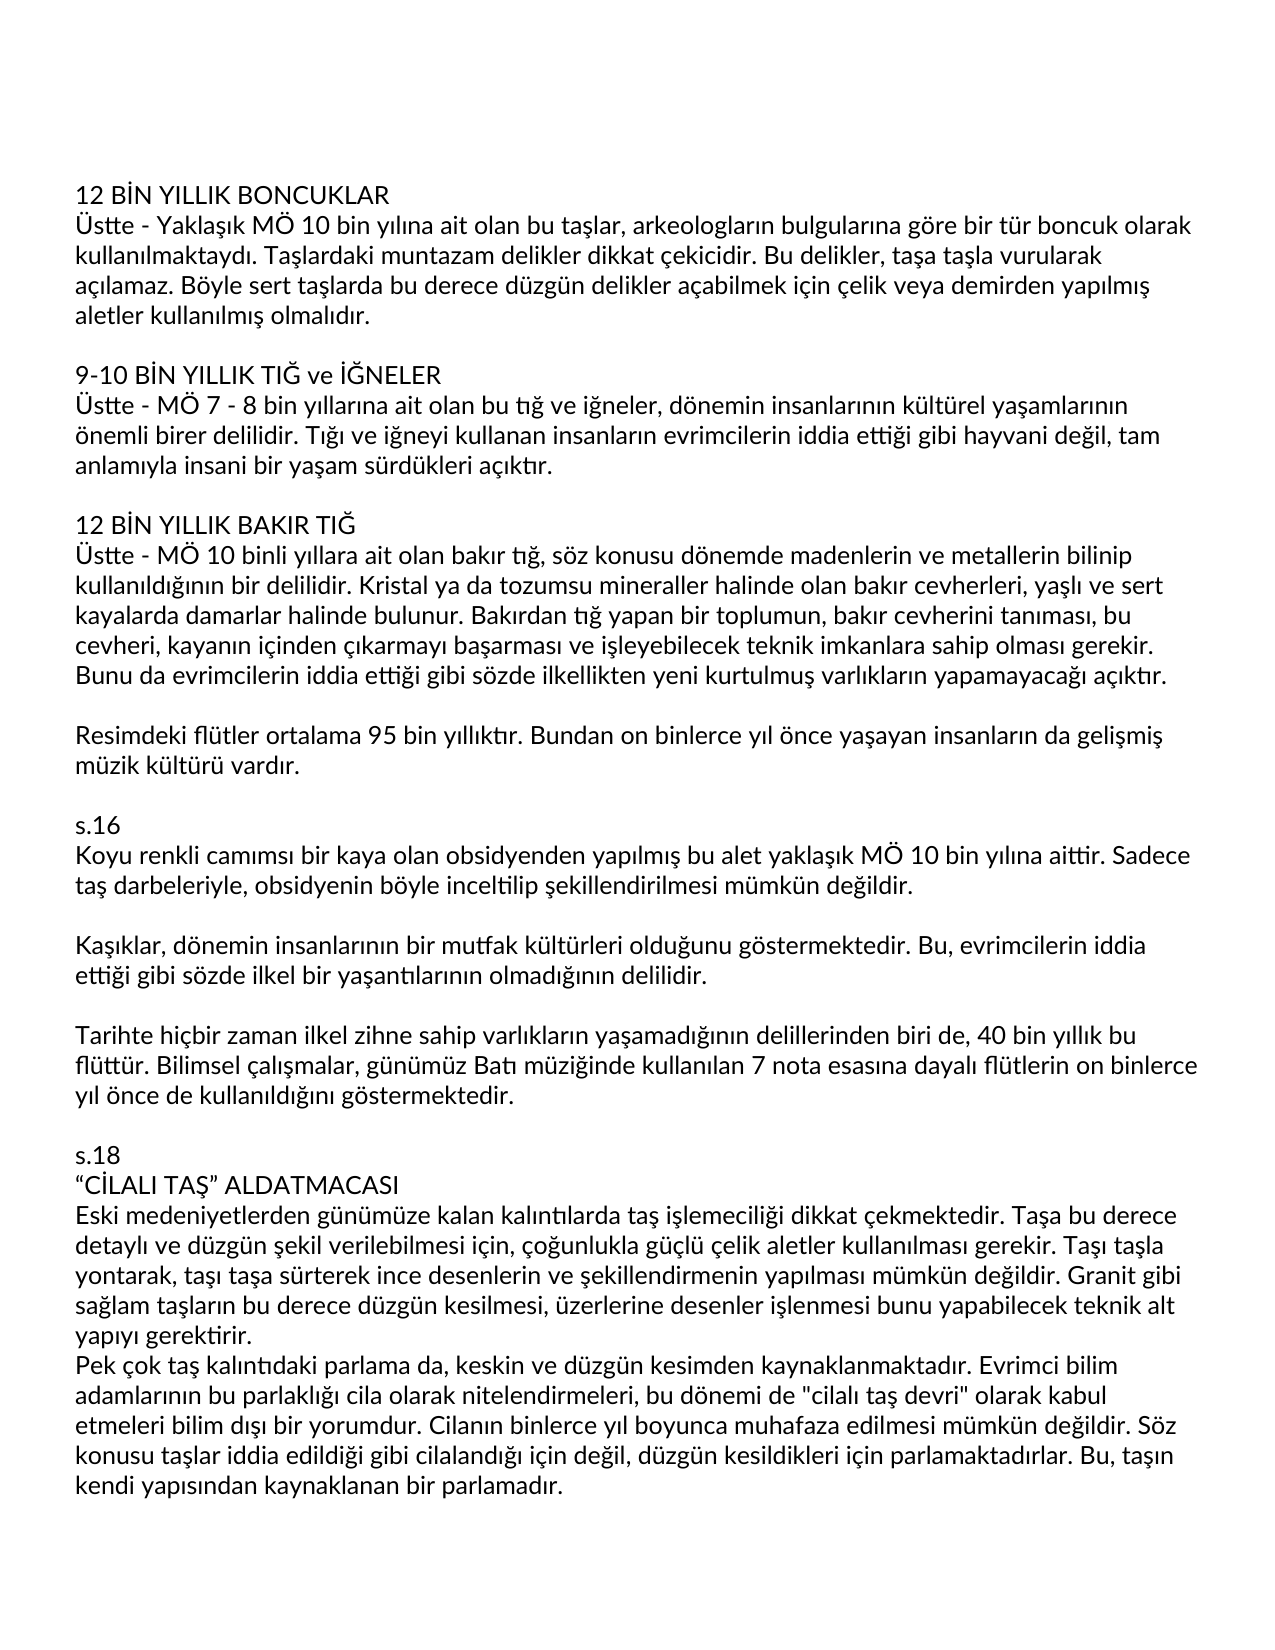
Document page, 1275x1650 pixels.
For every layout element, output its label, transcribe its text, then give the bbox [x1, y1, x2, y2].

text Resimdeki flütler ortalama 95 bin yıllıktır. Bundan on binlerce yıl önce yaşayan insanların da gelişmiş müzik kültürü vardır. [75, 720, 1200, 780]
text Koyu renkli camımsı bir kaya olan obsidyenden yapılmış bu alet yaklaşık MÖ 10 bin yılına aittir. Sadece taş darbeleriyle, obsidyenin böyle inceltilip şekillendirilmesi mümkün değildir. [75, 840, 1200, 900]
text Üstte - Yaklaşık MÖ 10 bin yılına ait olan bu taşlar, arkeologların bulgularına göre bir tür boncuk olarak kullanılmaktaydı. Taşlardaki muntazam delikler dikkat çekicidir. Bu delikler, taşa taşla vurularak açılamaz. Böyle sert taşlarda bu derece düzgün delikler açabilmek için çelik veya demirden yapılmış aletler kullanılmış olmalıdır. [75, 210, 1200, 330]
text Pek çok taş kalıntıdaki parlama da, keskin ve düzgün kesimden kaynaklanmaktadır. Evrimci bilim adamlarının bu parlaklığı cila olarak nitelendirmeleri, bu dönemi de "cilalı taş devri" olarak kabul etmeleri bilim dışı bir yorumdur. Cilanın binlerce yıl boyunca muhafaza edilmesi mümkün değildir. Söz konusu taşlar iddia edildiği gibi cilalandığı için değil, düzgün kesildikleri için parlamaktadırlar. Bu, taşın kendi yapısından kaynaklanan bir parlamadır. [75, 1350, 1200, 1500]
text 12 BİN YILLIK BONCUKLAR [75, 180, 1200, 210]
text s.18 [75, 1140, 1200, 1170]
text Kaşıklar, dönemin insanlarının bir mutfak kültürleri olduğunu göstermektedir. Bu, evrimcilerin iddia ettiği gibi sözde ilkel bir yaşantılarının olmadığının delilidir. [75, 930, 1200, 990]
text s.16 [75, 810, 1200, 840]
text Eski medeniyetlerden günümüze kalan kalıntılarda taş işlemeciliği dikkat çekmektedir. Taşa bu derece detaylı ve düzgün şekil verilebilmesi için, çoğunlukla güçlü çelik aletler kullanılması gerekir. Taşı taşla yontarak, taşı taşa sürterek ince desenlerin ve şekillendirmenin yapılması mümkün değildir. Granit gibi sağlam taşların bu derece düzgün kesilmesi, üzerlerine desenler işlenmesi bunu yapabilecek teknik alt yapıyı gerektirir. [75, 1200, 1200, 1350]
text “CİLALI TAŞ” ALDATMACASI [75, 1170, 1200, 1200]
text Üstte - MÖ 7 - 8 bin yıllarına ait olan bu tığ ve iğneler, dönemin insanlarının kültürel yaşamlarının önemli birer delilidir. Tığı ve iğneyi kullanan insanların evrimcilerin iddia ettiği gibi hayvani değil, tam anlamıyla insani bir yaşam sürdükleri açıktır. [75, 390, 1200, 480]
text 12 BİN YILLIK BAKIR TIĞ [75, 510, 1200, 540]
text Tarihte hiçbir zaman ilkel zihne sahip varlıkların yaşamadığının delillerinden biri de, 40 bin yıllık bu flüttür. Bilimsel çalışmalar, günümüz Batı müziğinde kullanılan 7 nota esasına dayalı flütlerin on binlerce yıl önce de kullanıldığını göstermektedir. [75, 1020, 1200, 1110]
text 9-10 BİN YILLIK TIĞ ve İĞNELER [75, 360, 1200, 390]
text Üstte - MÖ 10 binli yıllara ait olan bakır tığ, söz konusu dönemde madenlerin ve metallerin bilinip kullanıldığının bir delilidir. Kristal ya da tozumsu mineraller halinde olan bakır cevherleri, yaşlı ve sert kayalarda damarlar halinde bulunur. Bakırdan tığ yapan bir toplumun, bakır cevherini tanıması, bu cevheri, kayanın içinden çıkarmayı başarması ve işleyebilecek teknik imkanlara sahip olması gerekir. Bunu da evrimcilerin iddia ettiği gibi sözde ilkellikten yeni kurtulmuş varlıkların yapamayacağı açıktır. [75, 540, 1200, 690]
